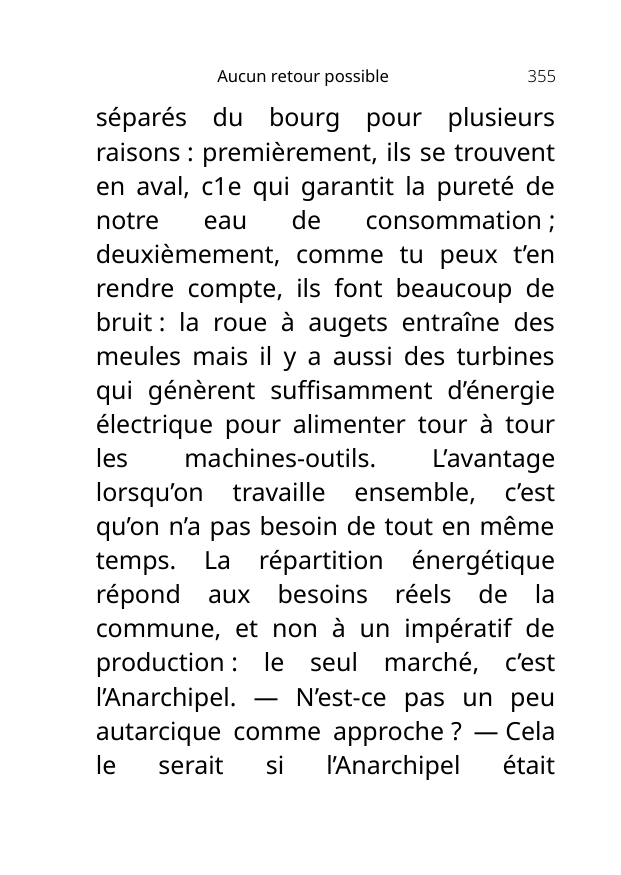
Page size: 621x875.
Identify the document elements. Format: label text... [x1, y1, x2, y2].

text séparés du bourg pour plusieurs raisons : premièrement, ils se trouvent en aval, c1e qui garantit la pureté de notre eau de consommation ; deuxièmement, comme tu peux t’en rendre compte, ils font beaucoup de bruit : la roue à augets entraîne des meules mais il y a aussi des turbines qui génèrent suffisamment d’énergie électrique pour alimenter tour à tour les machines-outils. L’avantage lorsqu’on travaille ensemble, c’est qu’on n’a pas besoin de tout en même temps. La répartition énergétique répond aux besoins réels de la commune, et non à un impératif de production : le seul marché, c’est l’Anarchipel. — N’est-ce pas un peu autarcique comme approche ? — Cela le serait si l’Anarchipel était [96, 100, 555, 781]
